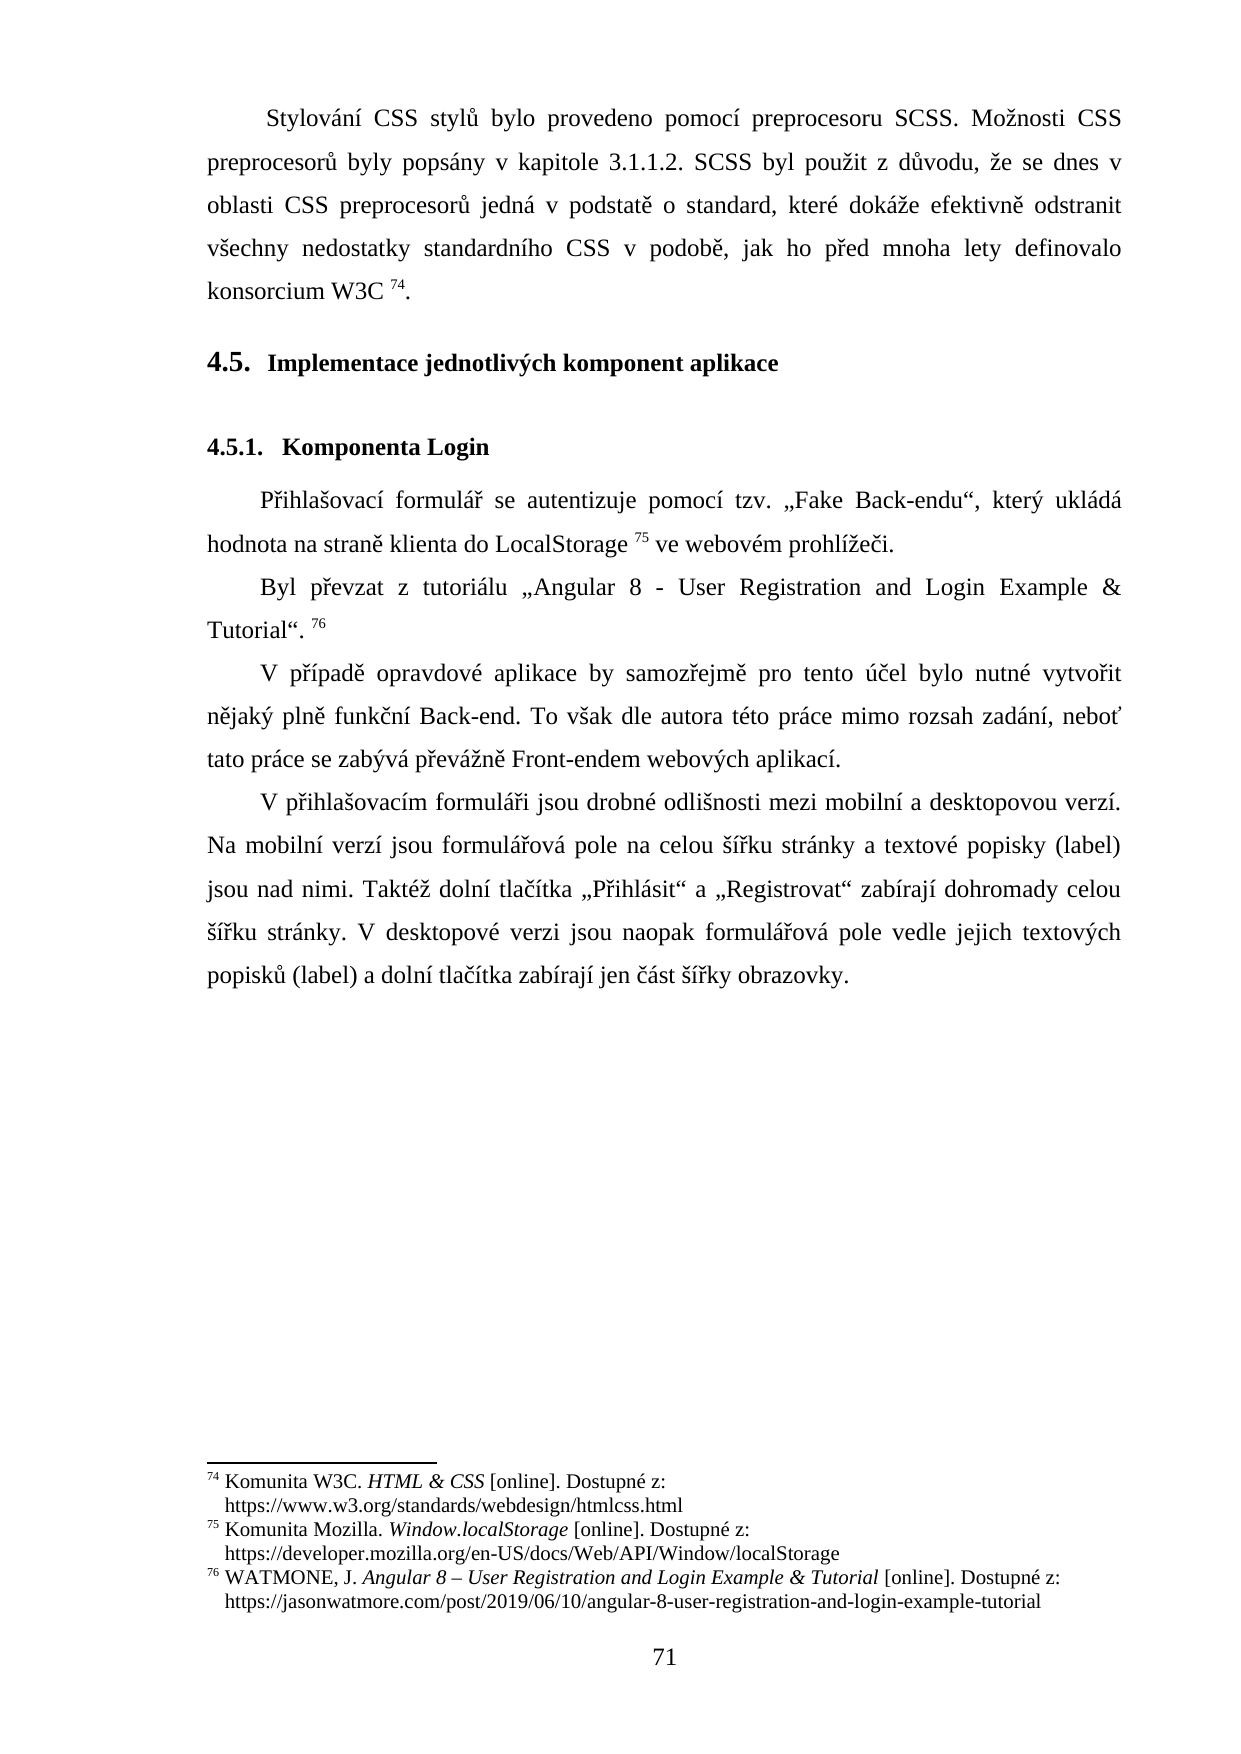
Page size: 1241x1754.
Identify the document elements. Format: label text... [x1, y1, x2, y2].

list WATMONE, J. Angular 8 – User Registration and Login Example & Tutorial [online]. Dostupné z: https://jasonwatmore.com/post/2019/06/10/angular-8-user-registration-and-login-example-tutorial [207, 1565, 1122, 1613]
subtitle Implementace jednotlivých komponent aplikace [207, 344, 1122, 378]
text V případě opravdové aplikace by samozřejmě pro tento účel bylo nutné vytvořit nějaký plně funkční Back-end. To však dle autora této práce mimo rozsah zadání, neboť tato práce se zabývá převážně Front-endem webových aplikací. [207, 658, 1122, 773]
text V přihlašovacím formuláři jsou drobné odlišnosti mezi mobilní a desktopovou verzí. Na mobilní verzí jsou formulářová pole na celou šířku stránky a textové popisky (label) jsou nad nimi. Taktéž dolní tlačítka „Přihlásit“ a „Registrovat“ zabírají dohromady celou šířku stránky. V desktopové verzi jsou naopak formulářová pole vedle jejich textových popisků (label) a dolní tlačítka zabírají jen část šířky obrazovky. [207, 787, 1122, 989]
text Byl převzat z tutoriálu „Angular 8 - User Registration and Login Example & Tutorial“. [207, 572, 1122, 644]
list Komunita Mozilla. Window.localStorage [online]. Dostupné z: https://developer.mozilla.org/en-US/docs/Web/API/Window/localStorage [207, 1517, 1122, 1565]
list Komunita W3C. HTML & CSS [online]. Dostupné z: https://www.w3.org/standards/webdesign/htmlcss.html [207, 1469, 1122, 1517]
text Přihlašovací formulář se autentizuje pomocí tzv. „Fake Back-endu“, který ukládá hodnota na straně klienta do LocalStorage ve webovém prohlížeči. [207, 486, 1122, 557]
text Stylování CSS stylů bylo provedeno pomocí preprocesoru SCSS. Možnosti CSS preprocesorů byly popsány v kapitole 3.1.1.2. SCSS byl použit z důvodu, že se dnes v oblasti CSS preprocesorů jedná v podstatě o standard, které dokáže efektivně odstranit všechny nedostatky standardního CSS v podobě, jak ho před mnoha lety definovalo konsorcium W3C . [207, 103, 1122, 305]
subtitle Komponenta Login [207, 432, 1122, 461]
